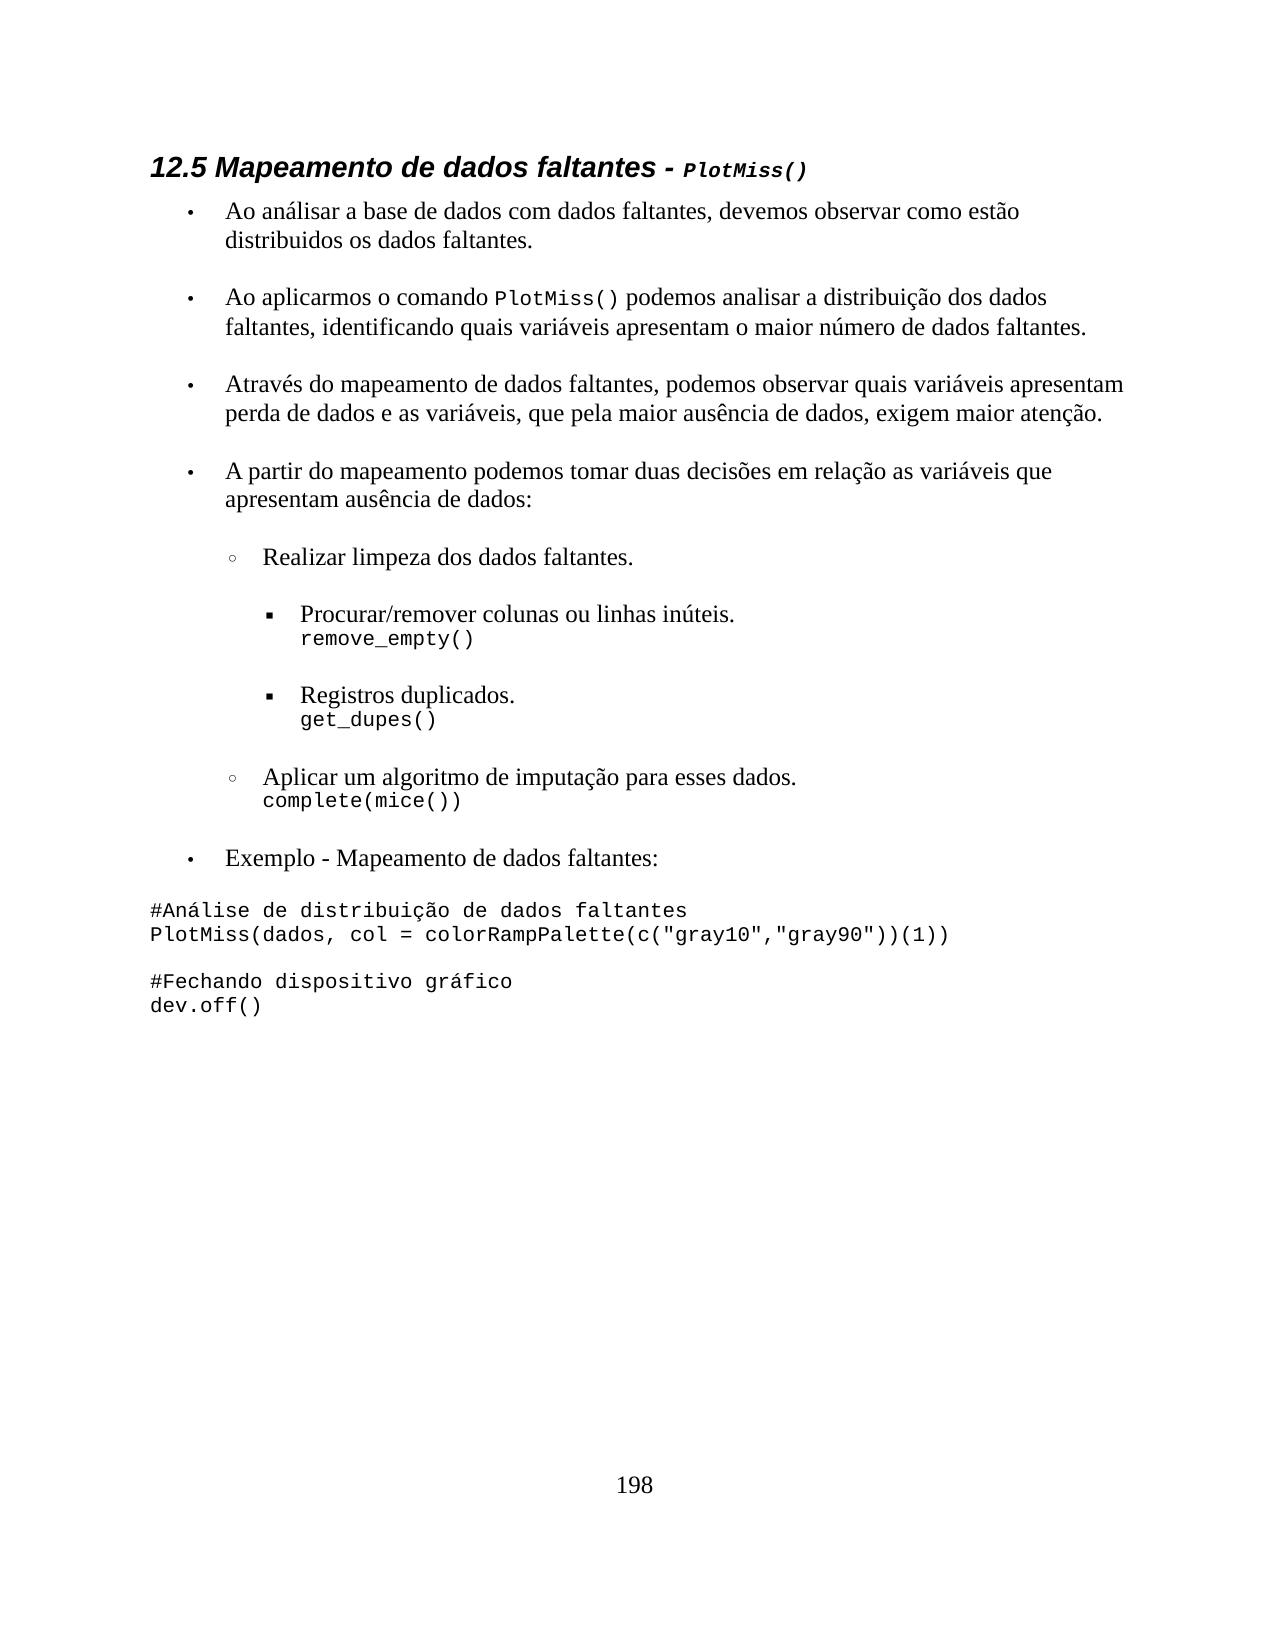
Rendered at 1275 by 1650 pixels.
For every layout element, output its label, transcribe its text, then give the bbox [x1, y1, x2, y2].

text PlotMiss(dados, col = colorRampPalette(c("gray10","gray90"))(1)) [150, 924, 1125, 948]
list Registros duplicados. get_dupes() [262, 681, 1125, 762]
subtitle 12.5 Mapeamento de dados faltantes - PlotMiss() [150, 150, 1125, 184]
list Ao aplicarmos o comando PlotMiss() podemos analisar a distribuição dos dados faltantes, identificando quais variáveis apresentam o maior número de dados faltantes. [187, 282, 1125, 369]
list A partir do mapeamento podemos tomar duas decisões em relação as variáveis que apresentam ausência de dados: [187, 456, 1125, 542]
text #Análise de distribuição de dados faltantes [150, 900, 1125, 924]
list Realizar limpeza dos dados faltantes. [225, 542, 1125, 599]
list Exemplo - Mapeamento de dados faltantes: [187, 843, 1125, 900]
text #Fechando dispositivo gráfico [150, 971, 1125, 995]
text dev.off() [150, 995, 1125, 1019]
list Através do mapeamento de dados faltantes, podemos observar quais variáveis apresentam perda de dados e as variáveis, que pela maior ausência de dados, exigem maior atenção. [187, 369, 1125, 456]
list Aplicar um algoritmo de imputação para esses dados. complete(mice()) [225, 762, 1125, 843]
list Ao análisar a base de dados com dados faltantes, devemos observar como estão distribuidos os dados faltantes. [187, 196, 1125, 282]
list Procurar/remover colunas ou linhas inúteis. remove_empty() [262, 599, 1125, 681]
